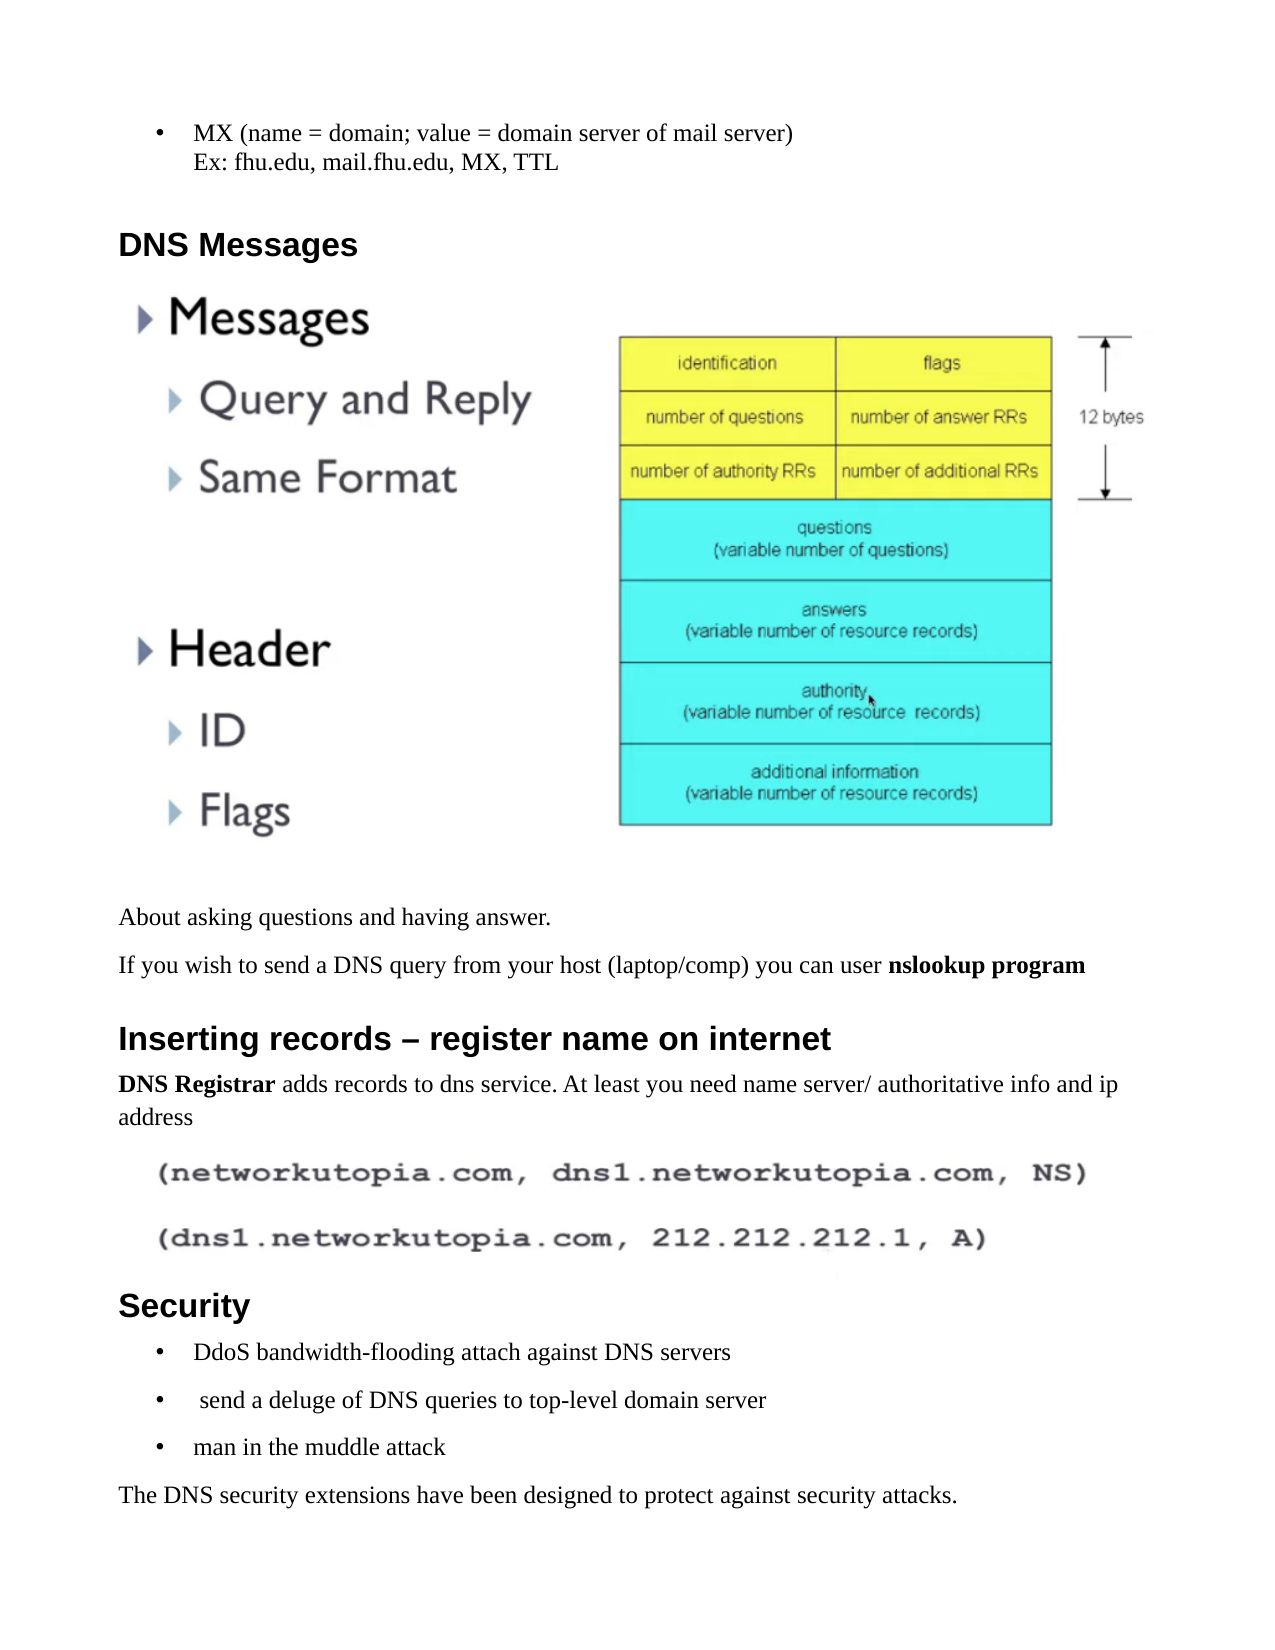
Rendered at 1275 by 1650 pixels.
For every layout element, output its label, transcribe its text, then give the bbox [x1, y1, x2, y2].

list DdoS bandwidth-flooding attach against DNS servers [156, 1337, 1157, 1366]
subtitle Security [118, 1286, 1157, 1325]
text If you wish to send a DNS query from your host (laptop/comp) you can user nslookup program [118, 950, 1157, 979]
picture [118, 1150, 1157, 1286]
list man in the muddle attack [156, 1432, 1157, 1461]
text DNS Registrar adds records to dns service. At least you need name server/ authoritative info and ip address [118, 1069, 1157, 1131]
text About asking questions and having answer. [118, 902, 1157, 931]
list MX (name = domain; value = domain server of mail server) Ex: fhu.edu, mail.fhu.edu, MX, TTL [156, 118, 1157, 204]
picture [118, 292, 1157, 851]
subtitle Inserting records – register name on internet [118, 1018, 1157, 1057]
subtitle DNS Messages [118, 225, 1157, 264]
list send a deluge of DNS queries to top-level domain server [156, 1385, 1157, 1413]
text The DNS security extensions have been designed to protect against security attacks. [118, 1480, 1157, 1509]
